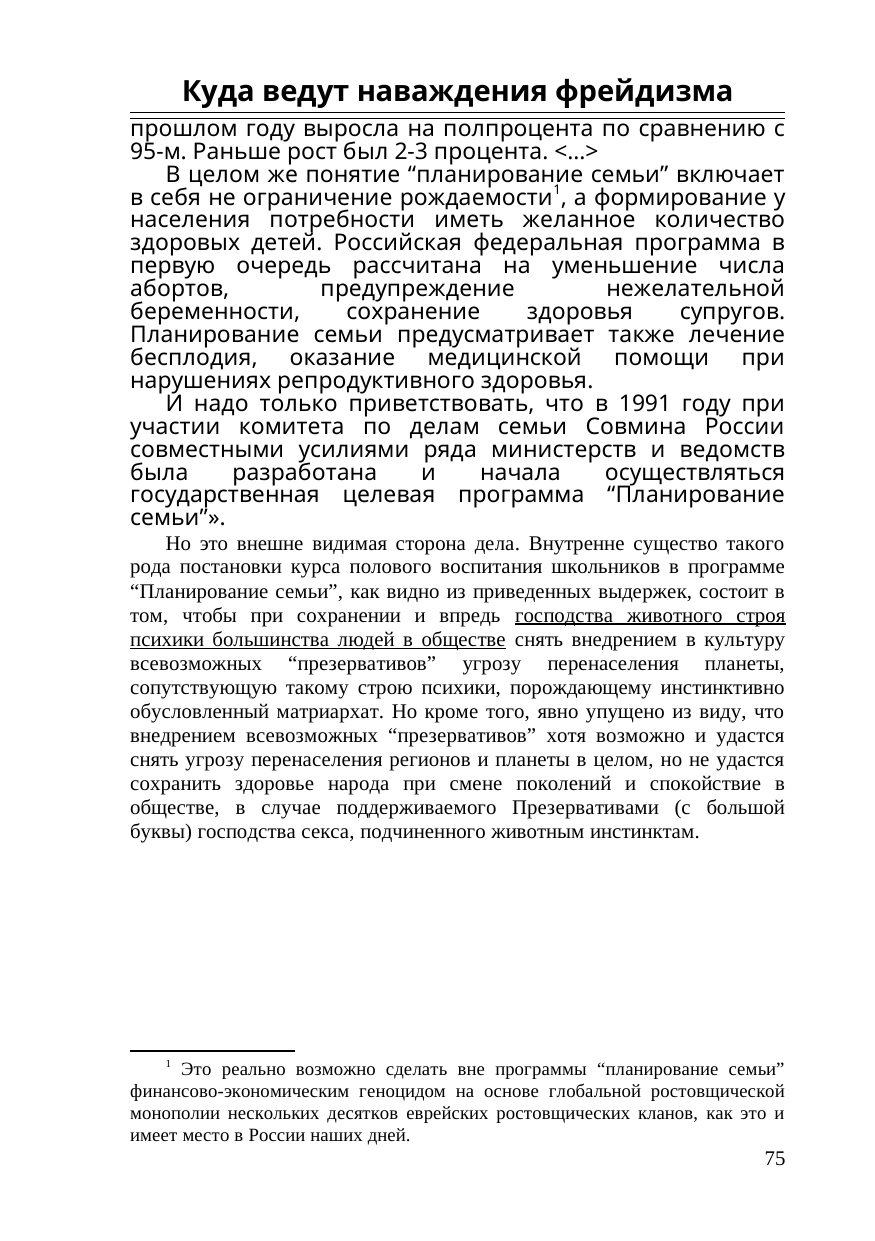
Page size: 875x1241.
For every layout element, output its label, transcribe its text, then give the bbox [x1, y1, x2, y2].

text Но это внешне видимая сторона дела. Внутренне существо такого рода постановки курса полового воспитания школьников в программе “Планирование семьи”, как видно из приведенных выдержек, состоит в том, чтобы при сохранении и впредь господства животного строя психики большинства людей в обществе снять внедрением в культуру всевозможных “презервативов” угрозу перенаселения планеты, сопутствующую такому строю психики, порождающему инстинктивно обусловленный матриархат. Но кроме того, явно упущено из виду, что внедрением всевозможных “презервативов” хотя возможно и удастся снять угрозу перенаселения регионов и планеты в целом, но не удастся сохранить здоровье народа при смене поколений и спокойствие в обществе, в случае поддерживаемого Презервативами (с большой буквы) господства секса, подчиненного животным инстинктам. [130, 530, 785, 843]
text В целом же понятие “планирование семьи” включает в себя не ограничение рождаемости, а формирование у населения потребности иметь желанное количество здоровых детей. Российская федеральная программа в первую очередь рассчитана на уменьшение числа абортов, предупреждение нежелательной беременности, сохранение здоровья супругов. Планирование семьи предусматривает также лечение бесплодия, оказание медицинской помощи при нарушениях репродуктивного здоровья. [130, 164, 785, 393]
text И надо только приветствовать, что в 1991 году при участии комитета по делам семьи Совмина России совместными усилиями ряда министерств и ведомств была разработана и начала осуществляться государственная целевая программа “Планирование семьи”». [130, 393, 785, 530]
text прошлом году выросла на полпроцента по сравнению с 95‑м. Раньше рост был 2-3 процента. <...> [130, 119, 785, 164]
text Это реально возможно сделать вне программы “планирование семьи” финансово-экономическим геноцидом на основе глобальной ростовщической монополии нескольких десятков еврейских ростовщических кланов, как это и имеет место в России наших дней. [130, 1057, 785, 1145]
